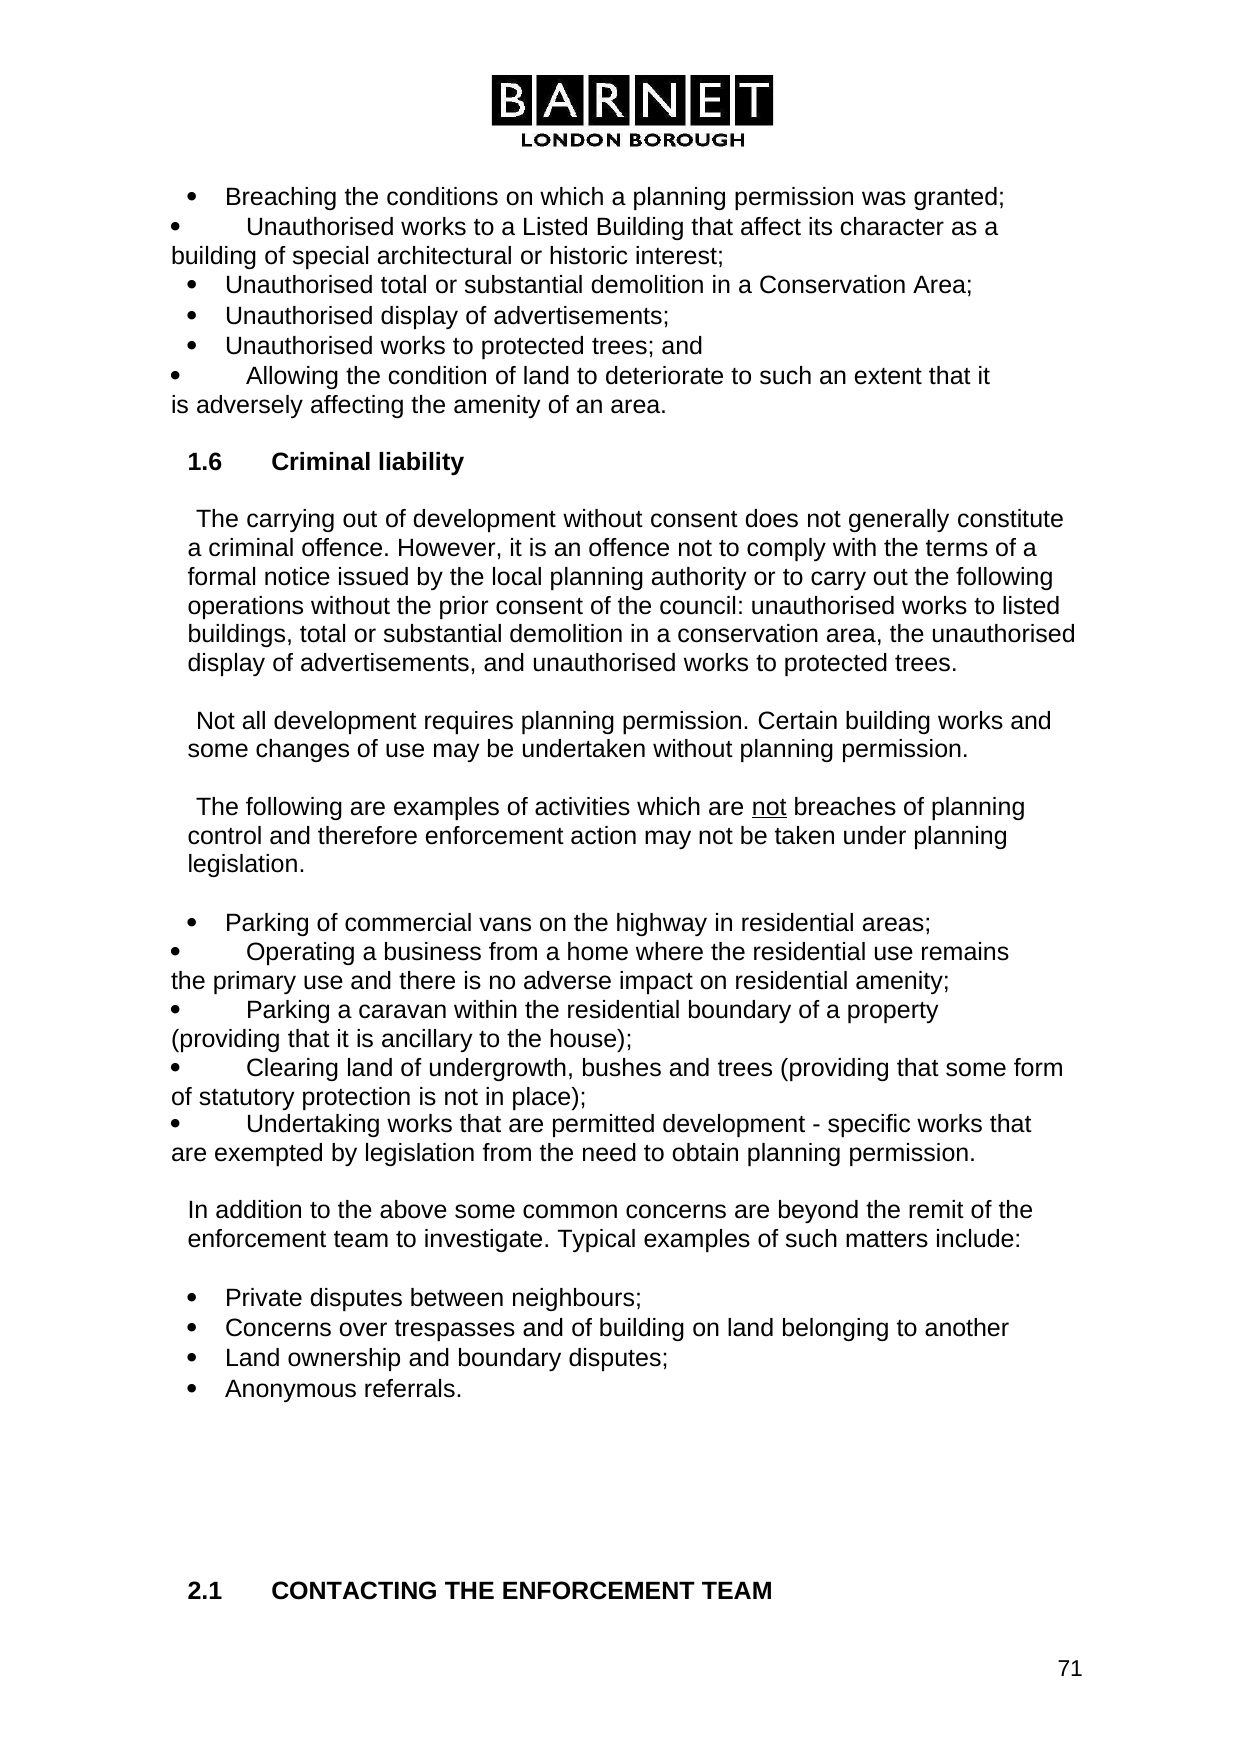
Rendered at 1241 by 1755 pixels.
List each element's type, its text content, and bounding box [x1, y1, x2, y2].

list Unauthorised works to protected trees; and [187, 330, 1163, 361]
text Not all development requires planning permission. Certain building works and some changes of use may be undertaken without planning permission. [187, 706, 1066, 763]
list Parking of commercial vans on the highway in residential areas; [187, 907, 1163, 937]
list Private disputes between neighbours; [187, 1282, 1163, 1312]
text The carrying out of development without consent does not generally constitute a criminal offence. However, it is an offence not to comply with the terms of a formal notice issued by the local planning authority or to carry out the following operations without the prior consent of the council: unauthorised works to listed buildings, total or substantial demolition in a conservation area, the unauthorised display of advertisements, and unauthorised works to protected trees. [187, 504, 1077, 677]
list Allowing the condition of land to deteriorate to such an extent that it is adversely affecting the amenity of an area. [171, 361, 993, 418]
list Unauthorised total or substantial demolition in a Conservation Area; [187, 269, 1163, 300]
list Land ownership and boundary disputes; [187, 1342, 1163, 1373]
text The following are examples of activities which are not breaches of planning control and therefore enforcement action may not be taken under planning legislation. [187, 792, 1027, 878]
list Anonymous referrals. [187, 1373, 1163, 1403]
list Parking a caravan within the residential boundary of a property (providing that it is ancillary to the house); [171, 995, 1035, 1053]
list Operating a business from a home where the residential use remains the primary use and there is no adverse impact on residential amenity; [171, 937, 1031, 995]
list Unauthorised display of advertisements; [187, 300, 1163, 330]
subtitle CONTACTING THE ENFORCEMENT TEAM [187, 1576, 1163, 1604]
text In addition to the above some common concerns are beyond the remit of the enforcement team to investigate. Typical examples of such matters include: [187, 1195, 1047, 1253]
subtitle Criminal liability [187, 447, 1163, 476]
list Clearing land of undergrowth, bushes and trees (providing that some form of statutory protection is not in place); [171, 1053, 1070, 1110]
list Unauthorised works to a Listed Building that affect its character as a building of special architectural or historic interest; [171, 212, 1072, 269]
list Concerns over trespasses and of building on land belonging to another [187, 1312, 1163, 1342]
list Breaching the conditions on which a planning permission was granted; [187, 181, 1163, 212]
list Undertaking works that are permitted development - specific works that are exempted by legislation from the need to obtain planning permission. [171, 1110, 1055, 1167]
